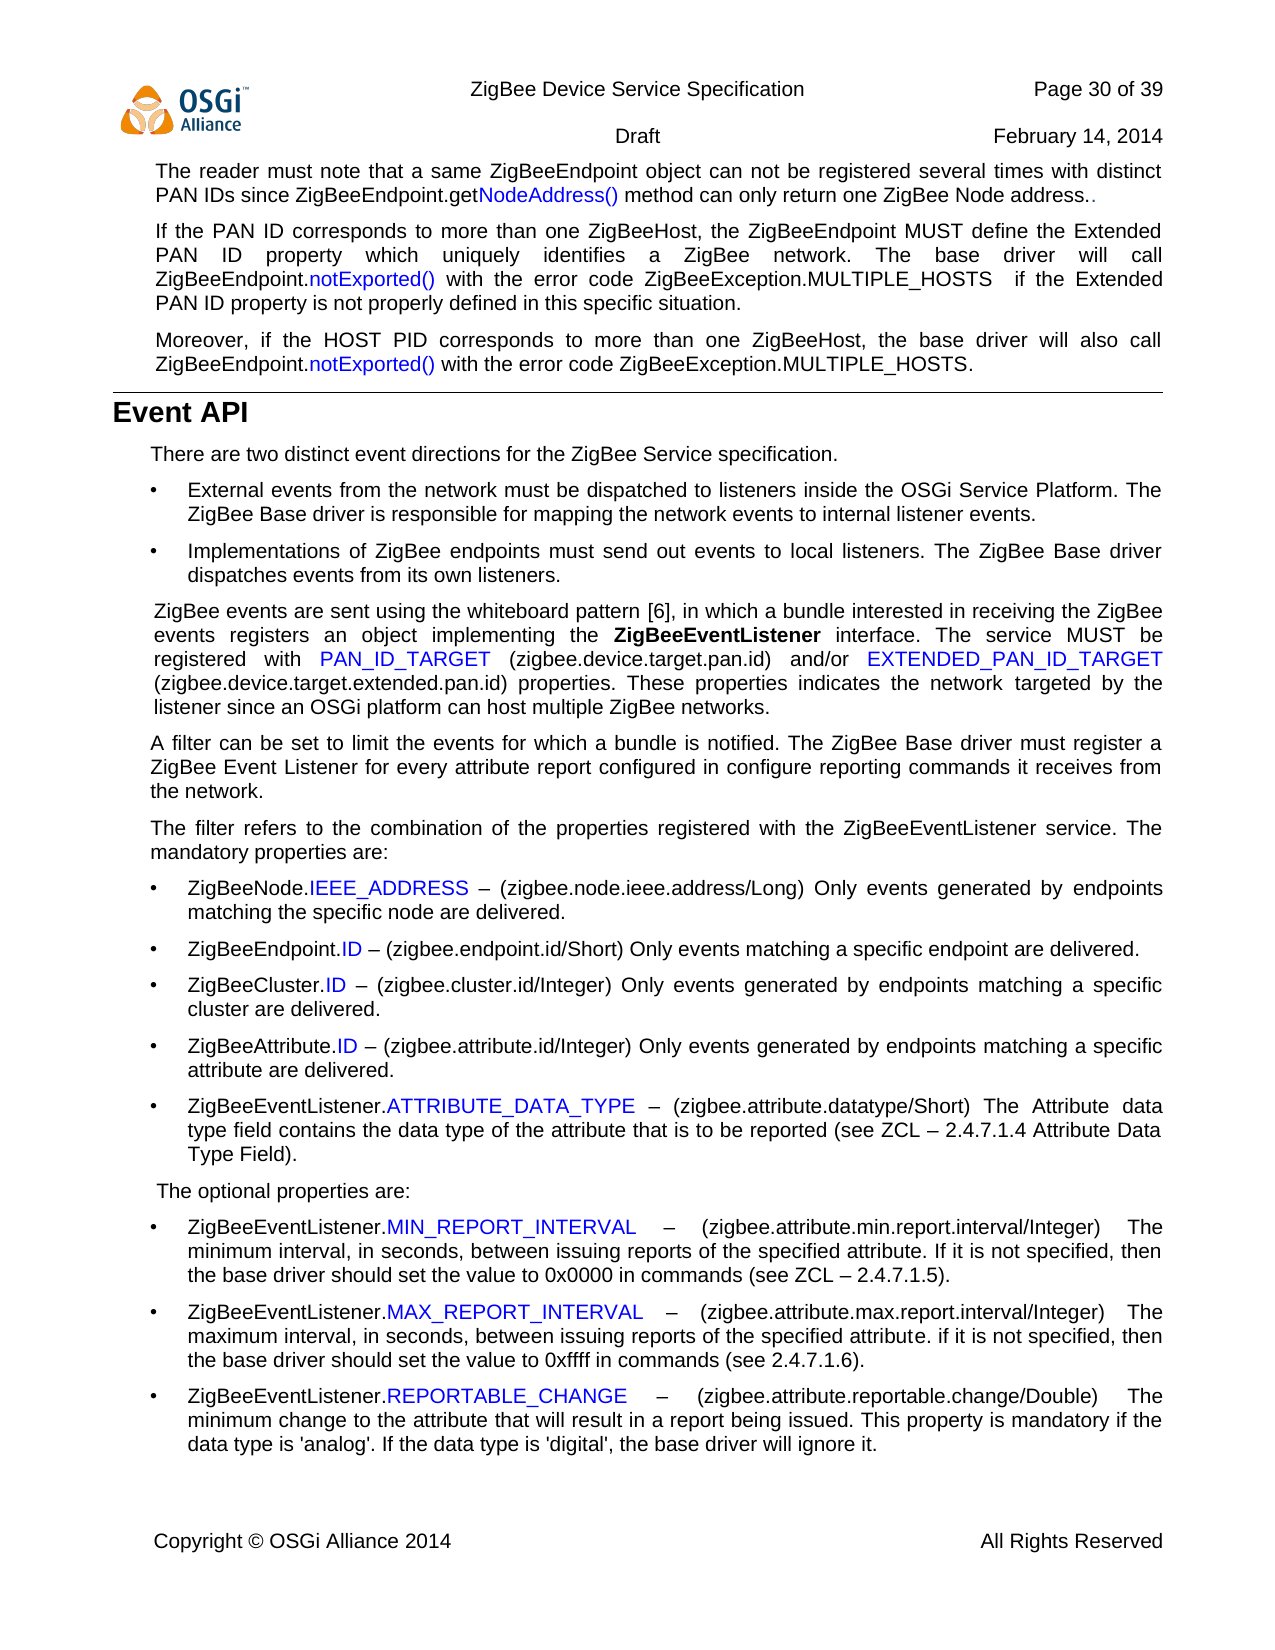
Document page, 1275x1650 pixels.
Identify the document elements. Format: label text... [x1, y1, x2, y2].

text A filter can be set to limit the events for which a bundle is notified. The ZigBee Base driver must register a ZigBee Event Listener for every attribute report configured in configure reporting commands it receives from the network. [150, 731, 1163, 803]
text The filter refers to the combination of the properties registered with the ZigBeeEventListener service. The mandatory properties are: [150, 816, 1163, 863]
list External events from the network must be dispatched to listeners inside the OSGi Service Platform. The ZigBee Base driver is responsible for mapping the network events to internal listener events. [150, 478, 1163, 526]
list ZigBeeEventListener.MAX_REPORT_INTERVAL – (zigbee.attribute.max.report.interval/Integer) The maximum interval, in seconds, between issuing reports of the specified attribute. if it is not specified, then the base driver should set the value to 0xffff in commands (see 2.4.7.1.6). [150, 1299, 1163, 1372]
list ZigBee events are sent using the whiteboard pattern [6]., in which a bundle interested in receiving the ZigBee events registers an object implementing the ZigBeeEventListener interface. The service MUST be registered with PAN_ID_TARGET (zigbee.device.target.pan.id) and/or EXTENDED_PAN_ID_TARGET (zigbee.device.target.extended.pan.id) properties. These properties indicates the network targeted by the listener since an OSGi platform can host multiple ZigBee networks. [115, 599, 1163, 719]
picture [113, 78, 257, 142]
text Moreover, if the HOST PID corresponds to more than one ZigBeeHost, the base driver will also call ZigBeeEndpoint.notExported() with the error code ZigBeeException.MULTIPLE_HOSTS. [155, 328, 1163, 376]
list ZigBeeAttribute.ID – (zigbee.attribute.id/Integer) Only events generated by endpoints matching a specific attribute are delivered. [150, 1034, 1163, 1082]
list Implementations of ZigBee endpoints must send out events to local listeners. The ZigBee Base driver dispatches events from its own listeners. [150, 538, 1163, 586]
list ZigBeeEventListener.REPORTABLE_CHANGE – (zigbee.attribute.reportable.change/Double) The minimum change to the attribute that will result in a report being issued. This property is mandatory if the data type is 'analog'. If the data type is 'digital', the base driver will ignore it. [150, 1384, 1163, 1456]
list ZigBeeEventListener.ATTRIBUTE_DATA_TYPE – (zigbee.attribute.datatype/Short) The Attribute data type field contains the data type of the attribute that is to be reported (see ZCL – 2.4.7.1.4 Attribute Data Type Field). [150, 1094, 1163, 1166]
list ZigBeeNode.IEEE_ADDRESS – (zigbee.node.ieee.address/Long) Only events generated by endpoints matching the specific node are delivered. [150, 876, 1163, 924]
list ZigBeeCluster.ID – (zigbee.cluster.id/Integer) Only events generated by endpoints matching a specific cluster are delivered. [150, 973, 1163, 1021]
list ZigBeeEventListener.MIN_REPORT_INTERVAL – (zigbee.attribute.min.report.interval/Integer) The minimum interval, in seconds, between issuing reports of the specified attribute. If it is not specified, then the base driver should set the value to 0x0000 in commands (see ZCL – 2.4.7.1.5). [150, 1215, 1163, 1287]
text The optional properties are: [156, 1179, 1163, 1203]
subtitle Event API [112, 393, 1163, 429]
text The reader must note that a same ZigBeeEndpoint object can not be registered several times with distinct PAN IDs since ZigBeeEndpoint.getNodeAddress() method can only return one ZigBee Node address.. [155, 159, 1163, 207]
text There are two distinct event directions for the ZigBee Service specification. [150, 441, 1163, 465]
list ZigBeeEndpoint.ID – (zigbee.endpoint.id/Short) Only events matching a specific endpoint are delivered. [150, 937, 1163, 961]
text If the PAN ID corresponds to more than one ZigBeeHost, the ZigBeeEndpoint MUST define the Extended PAN ID property which uniquely identifies a ZigBee network. The base driver will call ZigBeeEndpoint.notExported() with the error code ZigBeeException.MULTIPLE_HOSTS if the Extended PAN ID property is not properly defined in this specific situation. [155, 219, 1163, 315]
